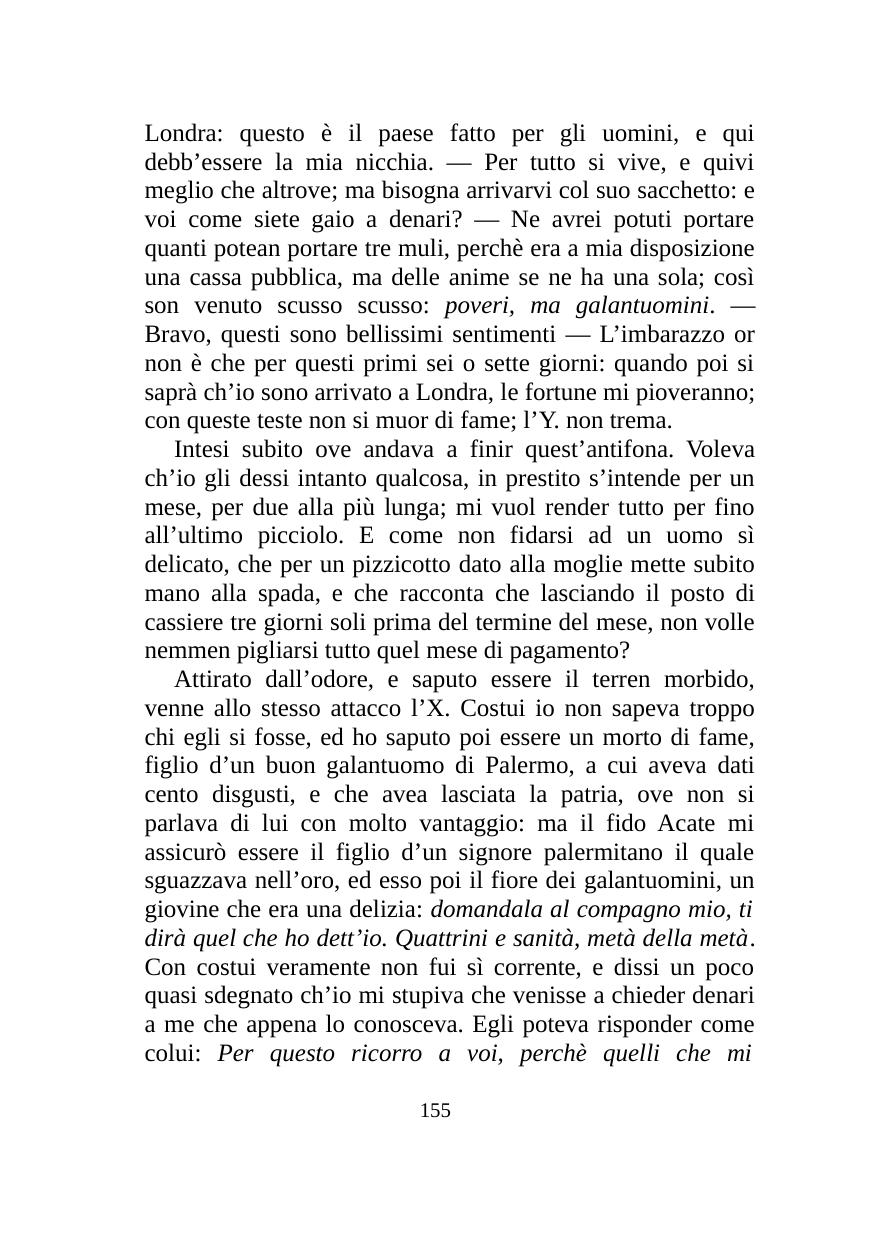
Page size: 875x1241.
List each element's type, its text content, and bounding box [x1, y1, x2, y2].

text Londra: questo è il paese fatto per gli uomini, e qui debb’essere la mia nicchia. — Per tutto si vive, e quivi meglio che altrove; ma bisogna arrivarvi col suo sacchetto: e voi come siete gaio a denari? — Ne avrei potuti portare quanti potean portare tre muli, perchè era a mia disposizione una cassa pubblica, ma delle anime se ne ha una sola; così son venuto scusso scusso: poveri, ma galantuomini. — Bravo, questi sono bellissimi sentimenti — L’imbarazzo or non è che per questi primi sei o sette giorni: quando poi si saprà ch’io sono arrivato a Londra, le fortune mi pioveranno; con queste teste non si muor di fame; l’Y. non trema. [144, 118, 755, 434]
text Intesi subito ove andava a finir quest’antifona. Voleva ch’io gli dessi intanto qualcosa, in prestito s’intende per un mese, per due alla più lunga; mi vuol render tutto per fino all’ultimo picciolo. E come non fidarsi ad un uomo sì delicato, che per un pizzicotto dato alla moglie mette subito mano alla spada, e che racconta che lasciando il posto di cassiere tre giorni soli prima del termine del mese, non volle nemmen pigliarsi tutto quel mese di pagamento? [144, 434, 755, 664]
text Attirato dall’odore, e saputo essere il terren morbido, venne allo stesso attacco l’X. Costui io non sapeva troppo chi egli si fosse, ed ho saputo poi essere un morto di fame, figlio d’un buon galantuomo di Palermo, a cui aveva dati cento disgusti, e che avea lasciata la patria, ove non si parlava di lui con molto vantaggio: ma il fido Acate mi assicurò essere il figlio d’un signore palermitano il quale sguazzava nell’oro, ed esso poi il fiore dei galantuomini, un giovine che era una delizia: domandala al compagno mio, ti dirà quel che ho dett’io. Quattrini e sanità, metà della metà. Con costui veramente non fui sì corrente, e dissi un poco quasi sdegnato ch’io mi stupiva che venisse a chieder denari a me che appena lo conosceva. Egli poteva risponder come colui: Per questo ricorro a voi, perchè quelli che mi [144, 664, 755, 1067]
